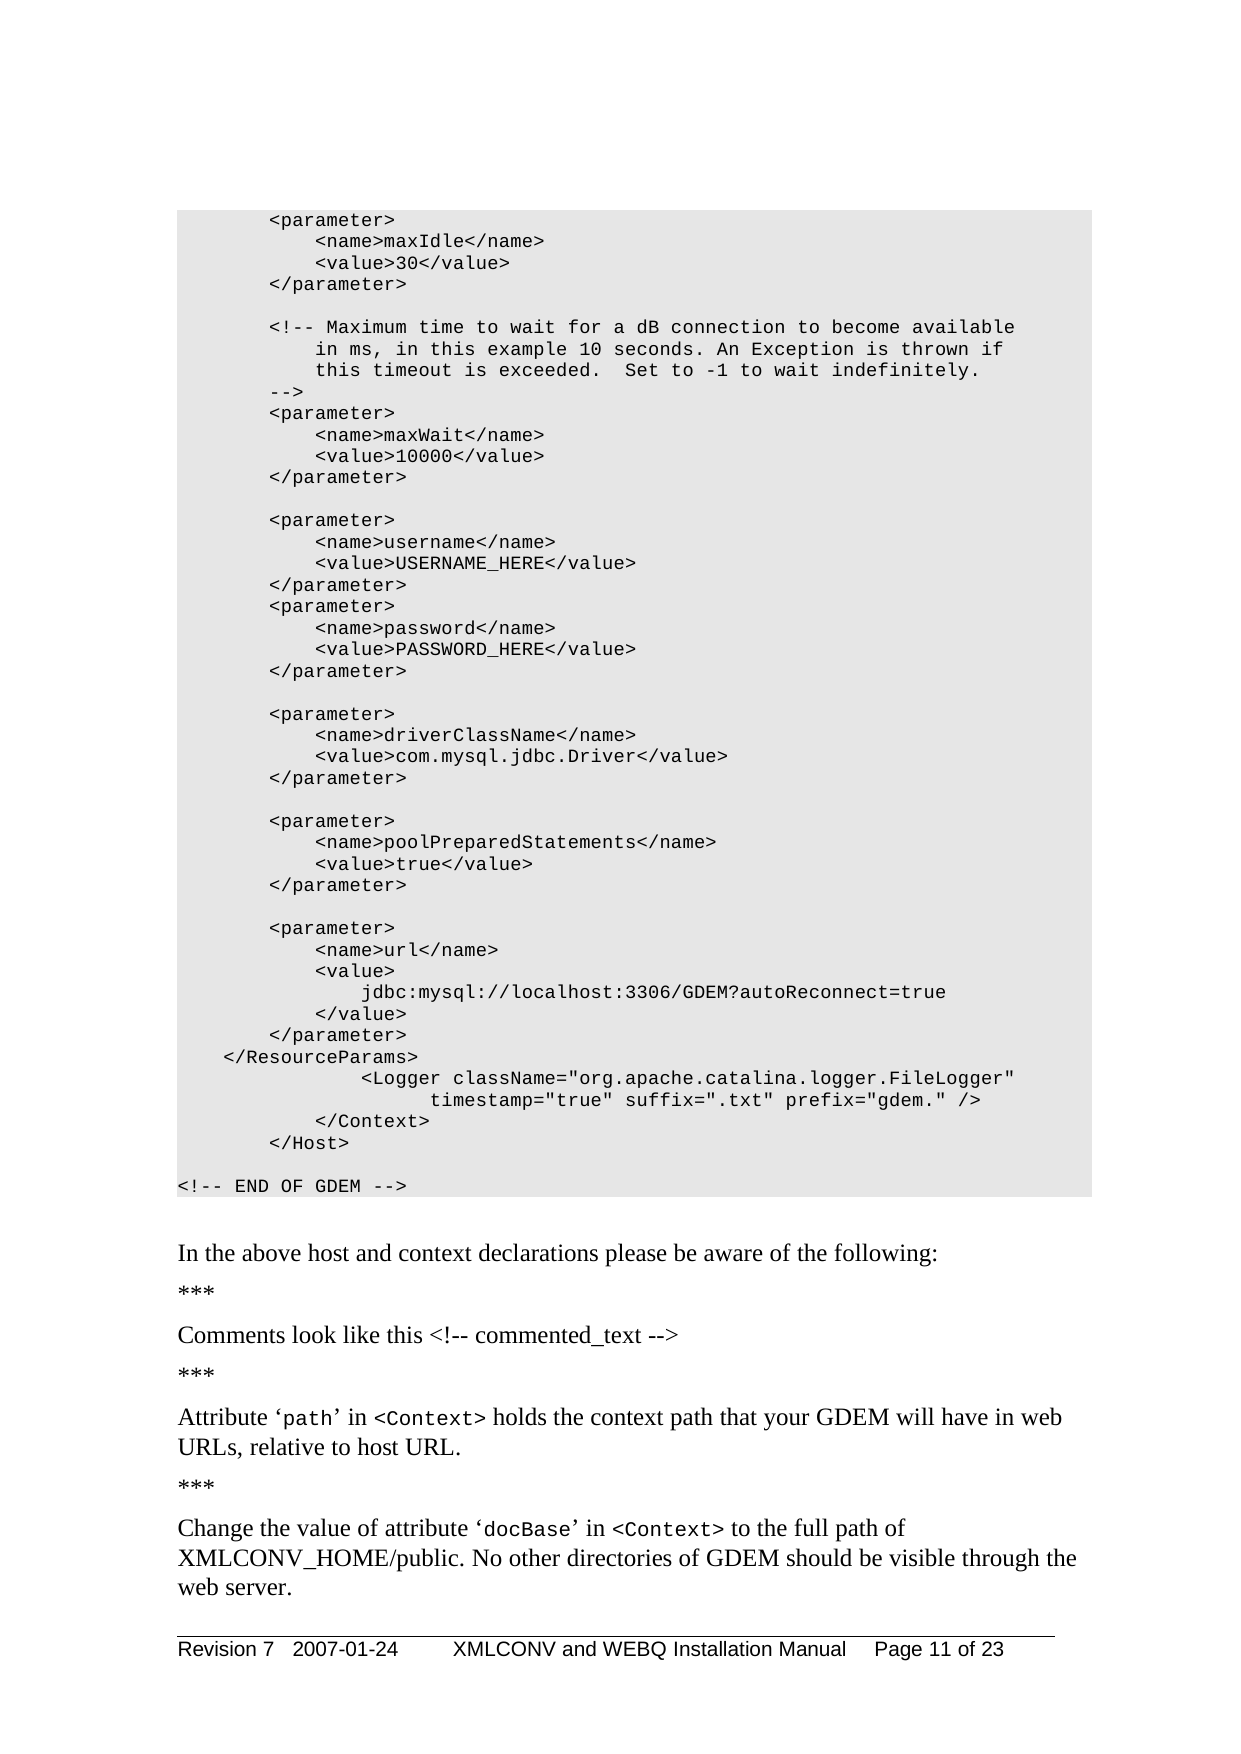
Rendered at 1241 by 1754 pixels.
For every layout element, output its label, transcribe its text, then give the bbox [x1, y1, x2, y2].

list </parameter> [177, 275, 1092, 296]
list this timeout is exceeded. Set to -1 to wait indefinitely. [177, 361, 1092, 382]
list in ms, in this example 10 seconds. An Exception is thrown if [177, 339, 1092, 361]
list </parameter> [177, 1026, 1092, 1047]
list jdbc:mysql://localhost:3306/GDEM?autoReconnect=true [177, 983, 1092, 1004]
list <value>PASSWORD_HERE</value> [177, 639, 1092, 661]
text Comments look like this <!-- commented_text --> [177, 1320, 1092, 1349]
list <value>com.mysql.jdbc.Driver</value> [177, 747, 1092, 768]
list <value>true</value> [177, 854, 1092, 876]
list <parameter> [177, 704, 1092, 725]
list </ResourceParams> [177, 1047, 1092, 1069]
list <value>10000</value> [177, 446, 1092, 468]
list <value>30</value> [177, 253, 1092, 275]
list <!-- END OF GDEM --> [177, 1176, 1092, 1197]
list </parameter> [177, 661, 1092, 682]
list <name>maxIdle</name> [177, 232, 1092, 253]
list <parameter> [177, 918, 1092, 940]
list </parameter> [177, 575, 1092, 597]
list <value> [177, 961, 1092, 983]
list <name>driverClassName</name> [177, 725, 1092, 747]
list </Host> [177, 1133, 1092, 1154]
text *** [177, 1361, 1092, 1390]
list <name>url</name> [177, 940, 1092, 961]
list <parameter> [177, 511, 1092, 532]
list timestamp="true" suffix=".txt" prefix="gdem." /> [177, 1090, 1092, 1112]
list </value> [177, 1004, 1092, 1026]
list <value>USERNAME_HERE</value> [177, 554, 1092, 575]
text *** [177, 1279, 1092, 1308]
list <parameter> [177, 597, 1092, 618]
list </parameter> [177, 768, 1092, 790]
text Attribute ‘path’ in <Context> holds the context path that your GDEM will have in web URLs, relative to host URL. [177, 1402, 1092, 1461]
list </parameter> [177, 468, 1092, 489]
text *** [177, 1472, 1092, 1501]
list <parameter> [177, 811, 1092, 833]
text Change the value of attribute ‘docBase’ in <Context> to the full path of XMLCONV_HOME/public. No other directories of GDEM should be visible through the web server. [177, 1513, 1092, 1601]
list <parameter> [177, 210, 1092, 232]
list <name>username</name> [177, 532, 1092, 554]
list <parameter> [177, 403, 1092, 425]
list <name>maxWait</name> [177, 425, 1092, 446]
list </parameter> [177, 876, 1092, 897]
list <name>password</name> [177, 618, 1092, 639]
list <name>poolPreparedStatements</name> [177, 833, 1092, 854]
text In the above host and context declarations please be aware of the following: [177, 1238, 1092, 1267]
list </Context> [177, 1112, 1092, 1133]
list --> [177, 382, 1092, 403]
list <!-- Maximum time to wait for a dB connection to become available [177, 318, 1092, 339]
list <Logger className="org.apache.catalina.logger.FileLogger" [177, 1069, 1092, 1090]
